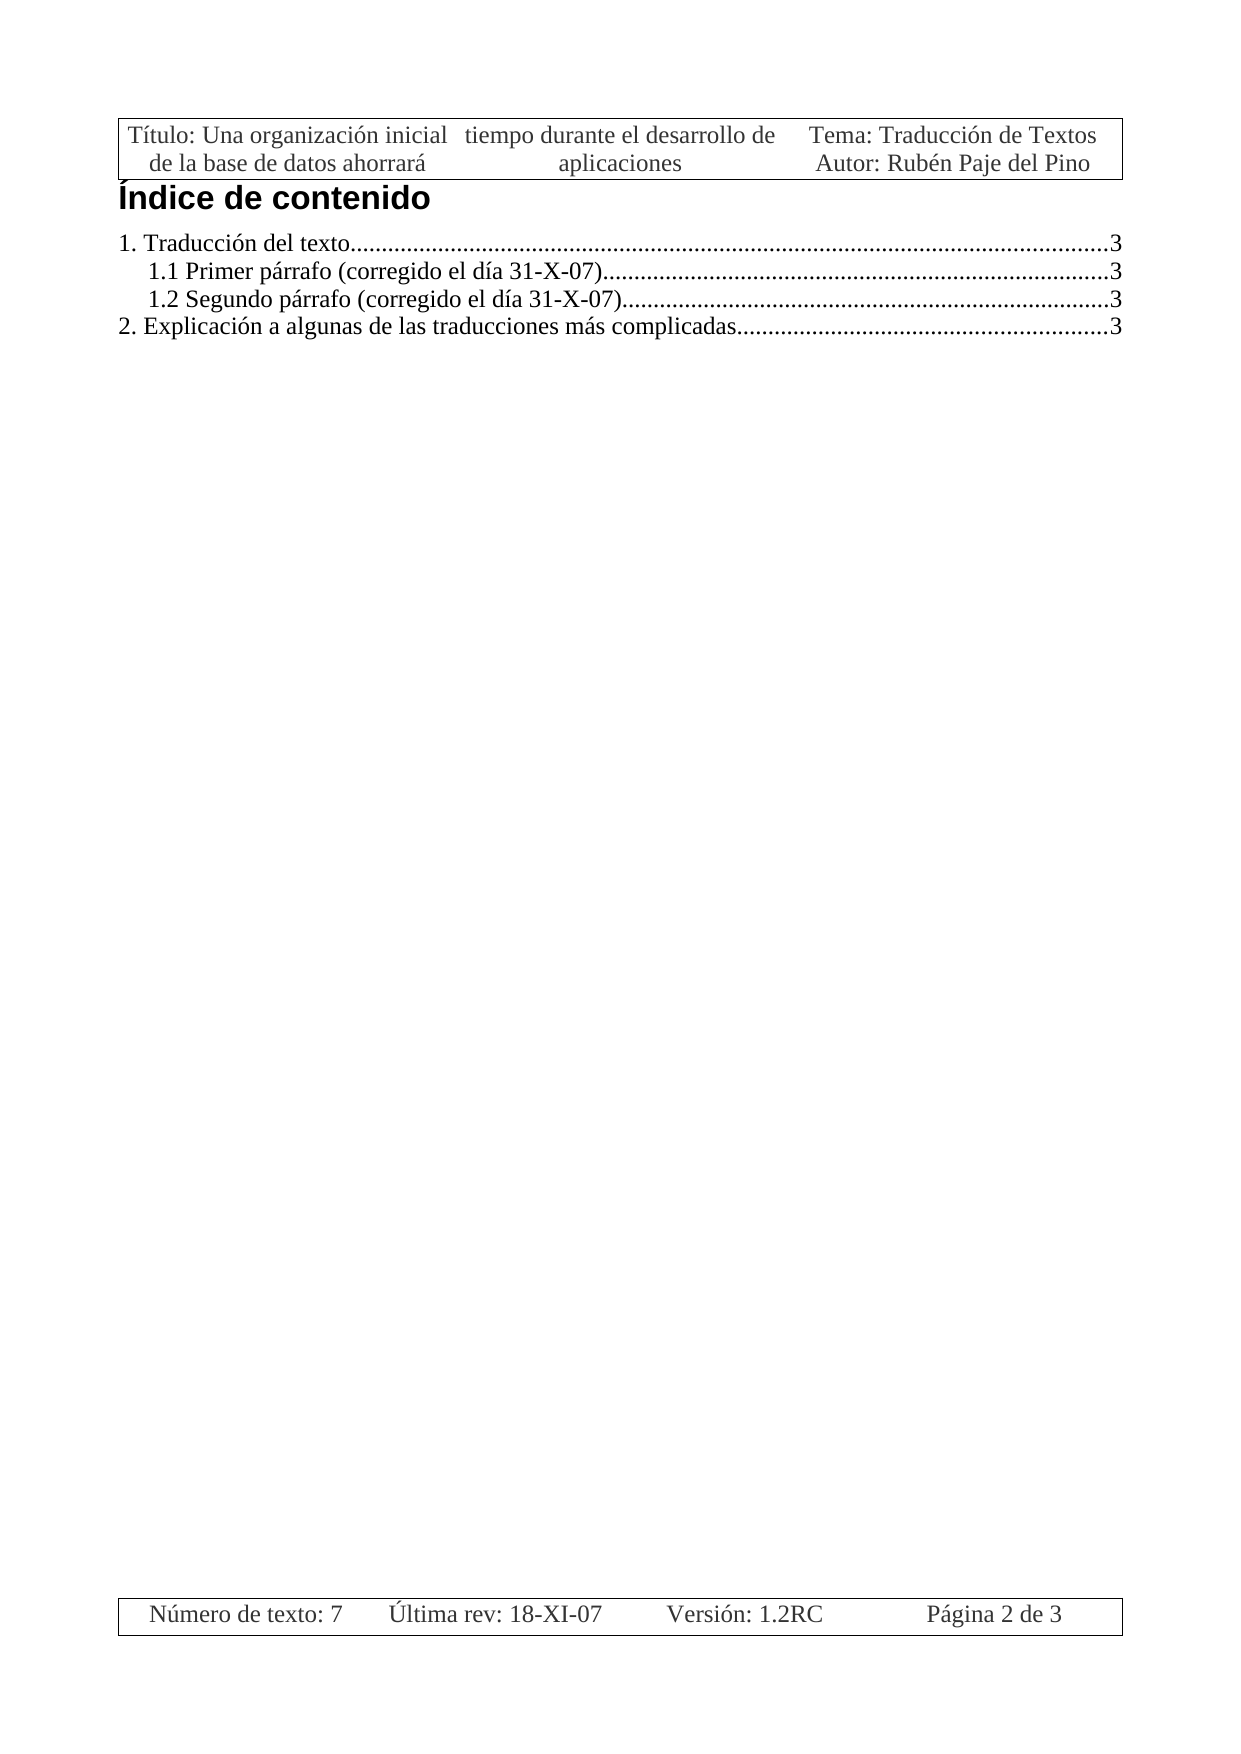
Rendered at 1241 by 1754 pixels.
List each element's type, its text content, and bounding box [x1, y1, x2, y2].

text 1. Traducción del texto 3 [118, 229, 1122, 257]
text 1.2 Segundo párrafo (corregido el día 31-X-07) 3 [148, 285, 1122, 312]
text 1.1 Primer párrafo (corregido el día 31-X-07) 3 [148, 257, 1122, 285]
text 2. Explicación a algunas de las traducciones más complicadas 3 [118, 312, 1122, 340]
subtitle Índice de contenido [118, 180, 1122, 217]
